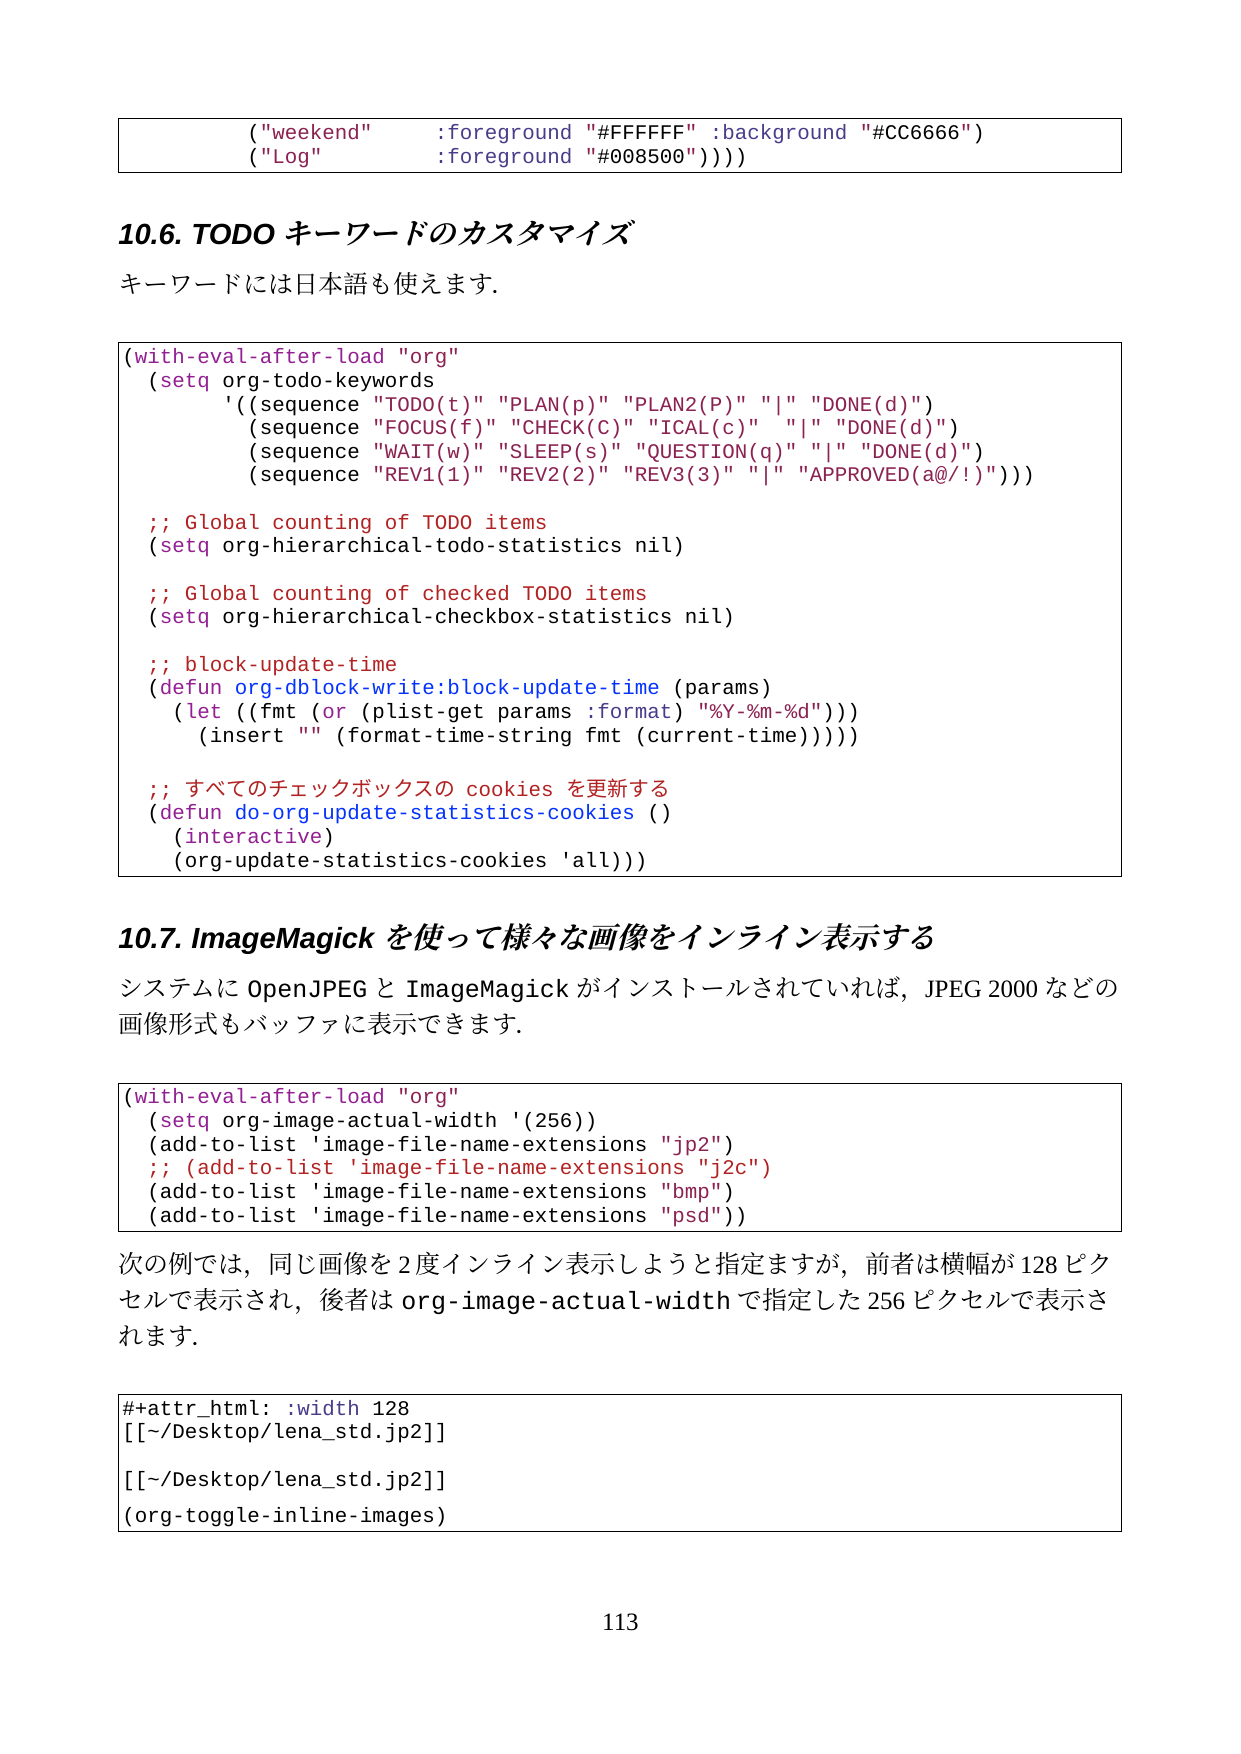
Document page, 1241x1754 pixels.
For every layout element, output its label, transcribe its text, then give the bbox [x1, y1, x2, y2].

text (sequence "REV1(1)" "REV2(2)" "REV3(3)" "|" "APPROVED(a@/!)"))) [119, 461, 1121, 484]
text (interactive) [119, 822, 1121, 846]
text (setq org-image-actual-width '(256)) [119, 1106, 1121, 1130]
text ;; すべてのチェックボックスの cookies を更新する [119, 768, 1121, 798]
text ("Log" :foreground "#008500")))) [119, 142, 1121, 172]
text #+attr_html: :width 128 [119, 1395, 1121, 1418]
text (with-eval-after-load "org" [119, 1084, 1121, 1106]
text システムに OpenJPEG と ImageMagick がインストールされていれば，JPEG 2000 などの画像形式もバッファに表示できます． [118, 969, 1122, 1070]
text '((sequence "TODO(t)" "PLAN(p)" "PLAN2(P)" "|" "DONE(d)") [119, 389, 1121, 413]
text (setq org-hierarchical-todo-statistics nil) [119, 531, 1121, 555]
text ;; (add-to-list 'image-file-name-extensions "j2c") [119, 1153, 1121, 1177]
text ;; Global counting of checked TODO items [119, 579, 1121, 602]
text (add-to-list 'image-file-name-extensions "bmp") [119, 1177, 1121, 1201]
text (add-to-list 'image-file-name-extensions "jp2") [119, 1130, 1121, 1153]
text (setq org-hierarchical-checkbox-statistics nil) [119, 602, 1121, 626]
text (insert "" (format-time-string fmt (current-time))))) [119, 721, 1121, 744]
subtitle ImageMagick を使って様々な画像をインライン表示する [118, 914, 1122, 956]
text [[~/Desktop/lena_std.jp2]] [119, 1465, 1121, 1492]
text (org-update-statistics-cookies 'all))) [119, 846, 1121, 876]
text (sequence "WAIT(w)" "SLEEP(s)" "QUESTION(q)" "|" "DONE(d)") [119, 437, 1121, 461]
text ("weekend" :foreground "#FFFFFF" :background "#CC6666") [119, 119, 1121, 142]
text (with-eval-after-load "org" [119, 343, 1121, 366]
text ;; block-update-time [119, 650, 1121, 673]
text (defun org-dblock-write:block-update-time (params) [119, 673, 1121, 697]
text (setq org-todo-keywords [119, 366, 1121, 389]
text (org-toggle-inline-images) [119, 1501, 1121, 1531]
text (defun do-org-update-statistics-cookies () [119, 798, 1121, 822]
subtitle TODOキーワードのカスタマイズ [118, 211, 1122, 253]
text (add-to-list 'image-file-name-extensions "psd")) [119, 1201, 1121, 1231]
text (let ((fmt (or (plist-get params :format) "%Y-%m-%d"))) [119, 697, 1121, 721]
text 次の例では，同じ画像を2度インライン表示しようと指定ますが，前者は横幅が128ピクセルで表示され，後者は org-image-actual-width で指定した256ピクセルで表示されます． [118, 1244, 1122, 1381]
text [[~/Desktop/lena_std.jp2]] [119, 1418, 1121, 1441]
text キーワードには日本語も使えます． [118, 265, 1122, 330]
text ;; Global counting of TODO items [119, 508, 1121, 531]
text (sequence "FOCUS(f)" "CHECK(C)" "ICAL(c)" "|" "DONE(d)") [119, 413, 1121, 437]
